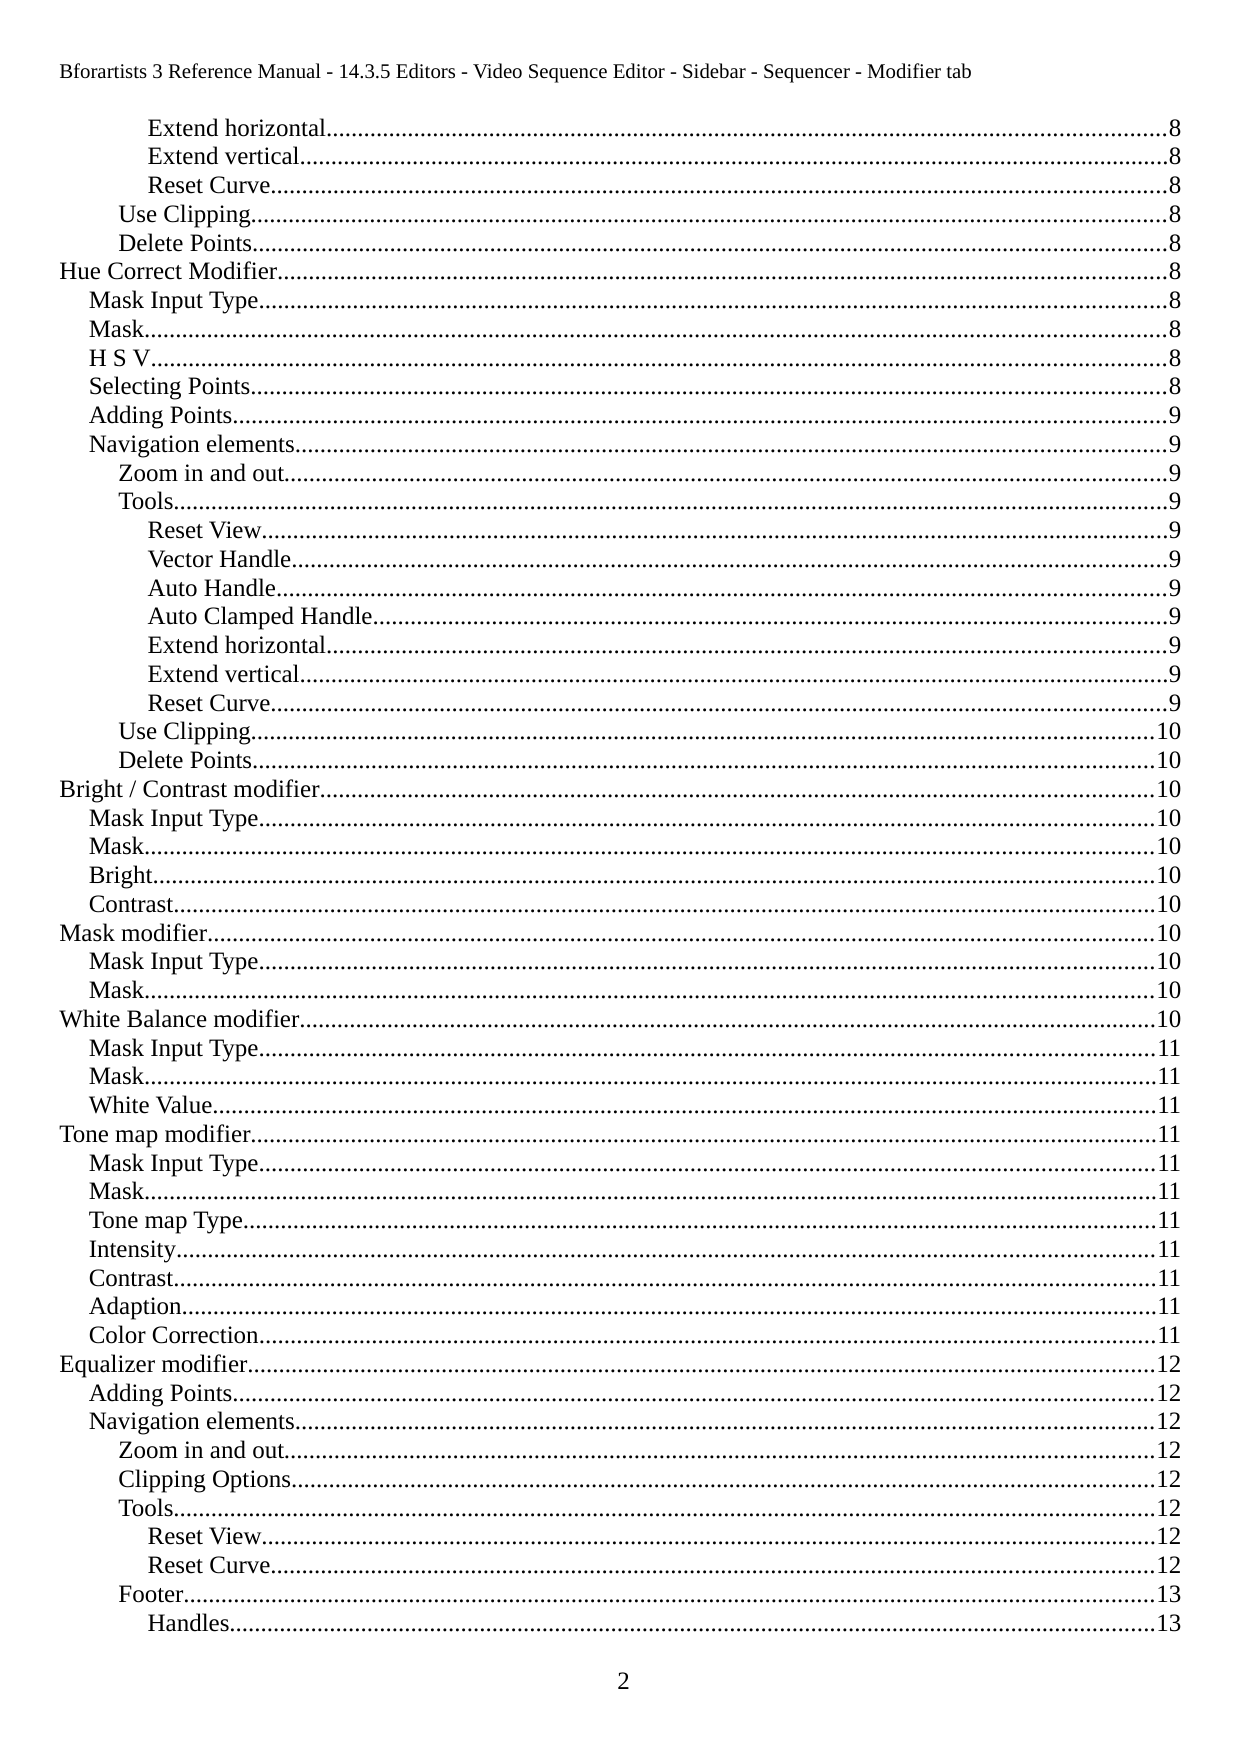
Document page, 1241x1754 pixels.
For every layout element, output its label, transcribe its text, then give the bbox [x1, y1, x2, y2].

text Tone map Type 11 [88, 1205, 1181, 1234]
text Reset Curve 12 [147, 1550, 1181, 1579]
text Auto Handle 9 [147, 573, 1181, 601]
text Mask 10 [88, 831, 1181, 860]
text Mask 11 [88, 1176, 1181, 1205]
text Tools 9 [118, 486, 1181, 515]
text Intensity 11 [88, 1234, 1181, 1263]
text Reset View 12 [147, 1521, 1181, 1550]
text Contrast 10 [88, 889, 1181, 918]
text Extend vertical 9 [147, 659, 1181, 688]
text Mask Input Type 10 [88, 803, 1181, 831]
text Use Clipping 8 [118, 199, 1181, 228]
text Reset View 9 [147, 515, 1181, 544]
text Mask Input Type 11 [88, 1033, 1181, 1061]
text Footer 13 [118, 1579, 1181, 1608]
text Extend horizontal 9 [147, 630, 1181, 659]
text Mask modifier 10 [59, 918, 1181, 946]
text Auto Clamped Handle 9 [147, 601, 1181, 630]
text Extend horizontal 8 [147, 113, 1181, 141]
text Reset Curve 8 [147, 170, 1181, 199]
text Bright 10 [88, 860, 1181, 889]
text Zoom in and out 12 [118, 1435, 1181, 1464]
text Use Clipping 10 [118, 716, 1181, 745]
text Handles 13 [147, 1608, 1181, 1636]
text White Value 11 [88, 1090, 1181, 1119]
text Reset Curve 9 [147, 688, 1181, 716]
text Contrast 11 [88, 1263, 1181, 1291]
text Equalizer modifier 12 [59, 1349, 1181, 1378]
text Mask 11 [88, 1061, 1181, 1090]
text Mask Input Type 11 [88, 1148, 1181, 1176]
text Adding Points 9 [88, 400, 1181, 429]
text Mask 8 [88, 314, 1181, 343]
text Bright / Contrast modifier 10 [59, 774, 1181, 803]
text Navigation elements 12 [88, 1406, 1181, 1435]
text Delete Points 10 [118, 745, 1181, 774]
text Clipping Options 12 [118, 1464, 1181, 1493]
text Vector Handle 9 [147, 544, 1181, 573]
text Tone map modifier 11 [59, 1119, 1181, 1148]
text Mask 10 [88, 975, 1181, 1004]
text Hue Correct Modifier 8 [59, 256, 1181, 285]
text Navigation elements 9 [88, 429, 1181, 458]
text Extend vertical 8 [147, 141, 1181, 170]
text Color Correction 11 [88, 1320, 1181, 1349]
text Tools 12 [118, 1493, 1181, 1521]
text White Balance modifier 10 [59, 1004, 1181, 1033]
text Zoom in and out 9 [118, 458, 1181, 486]
text Delete Points 8 [118, 228, 1181, 256]
text Mask Input Type 8 [88, 285, 1181, 314]
text H S V 8 [88, 343, 1181, 371]
text Selecting Points 8 [88, 371, 1181, 400]
text Adaption 11 [88, 1291, 1181, 1320]
text Mask Input Type 10 [88, 946, 1181, 975]
text Adding Points 12 [88, 1378, 1181, 1406]
